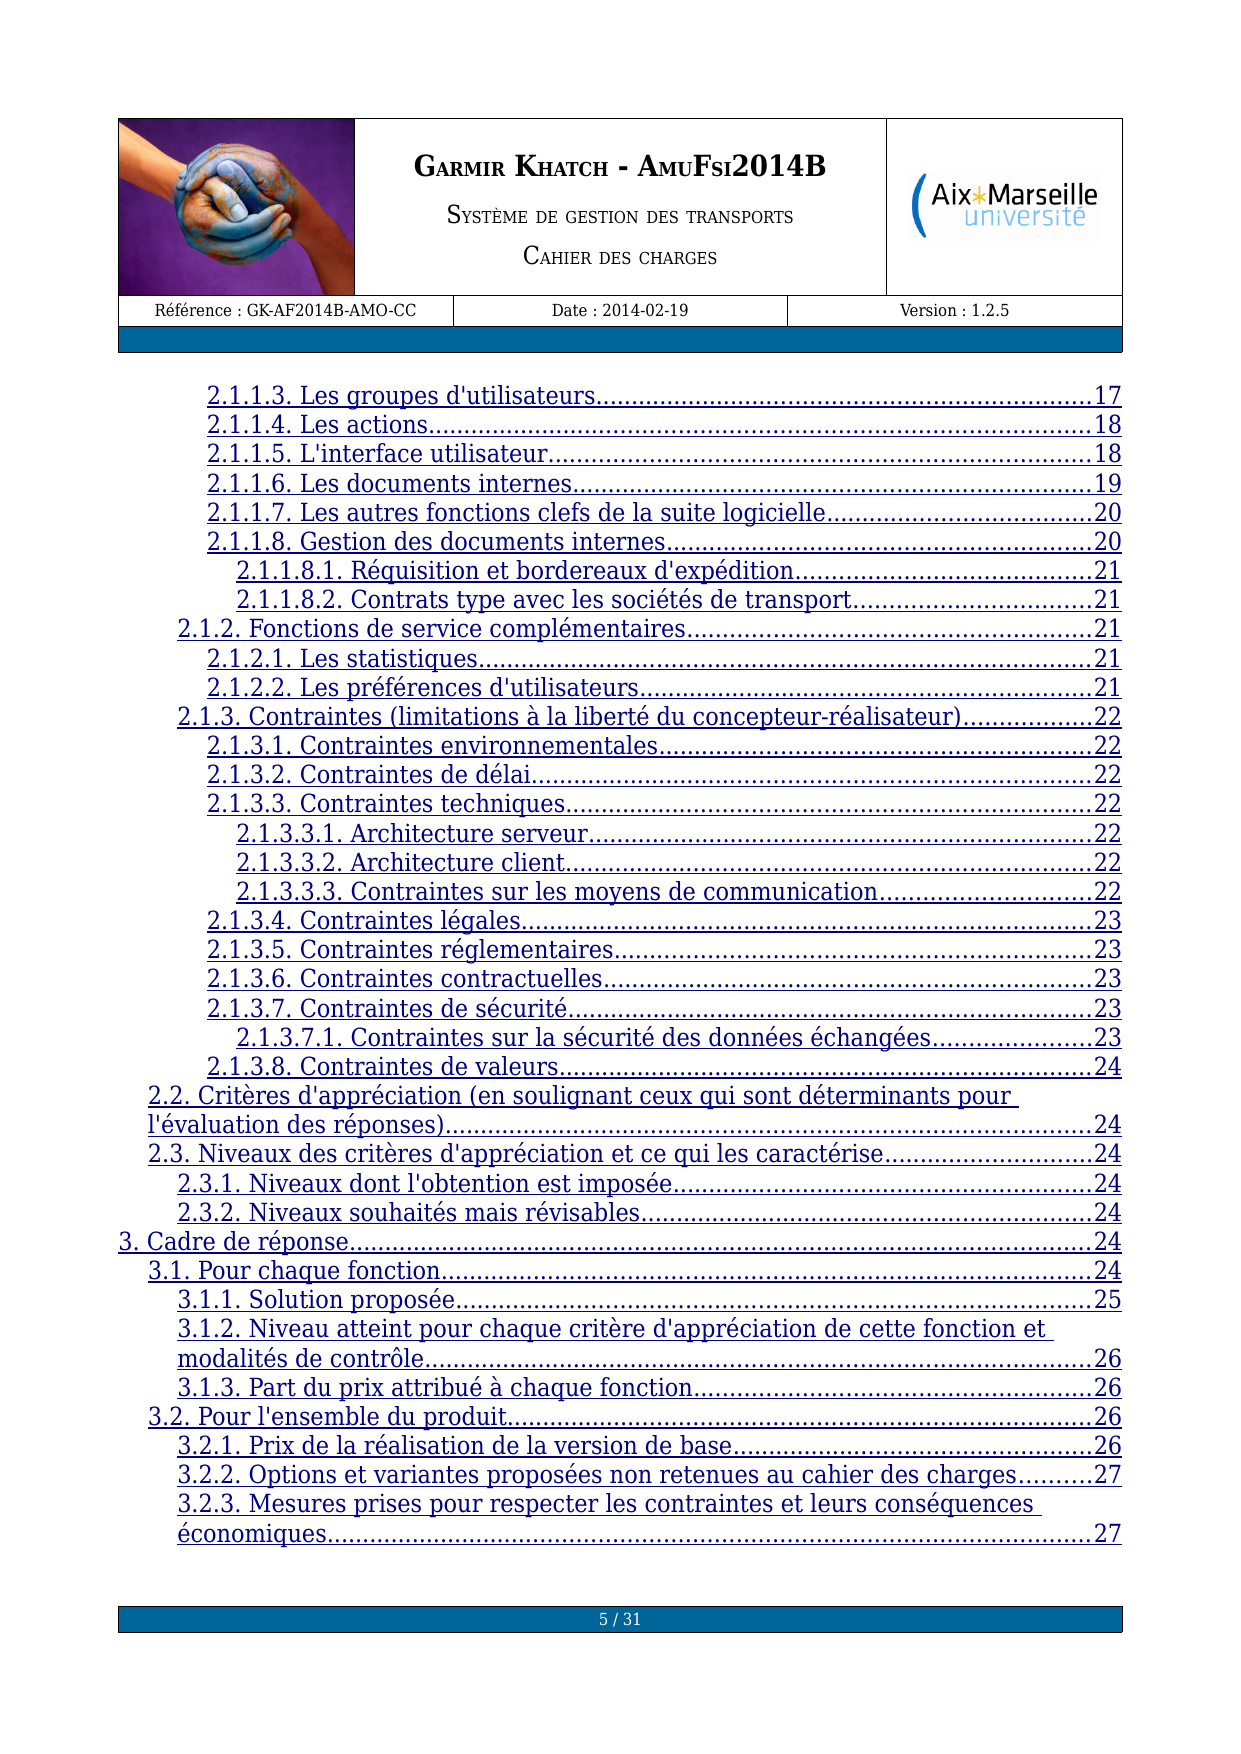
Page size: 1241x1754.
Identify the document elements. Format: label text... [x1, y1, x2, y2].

text 2.1.1.3. Les groupes d'utilisateurs 17 [207, 381, 1122, 406]
text 2.1.3.6. Contraintes contractuelles 23 [207, 964, 1122, 990]
text 2.1.3.8. Contraintes de valeurs 24 [207, 1052, 1122, 1077]
text 2.1.3.2. Contraintes de délai 22 [207, 760, 1122, 786]
text 2.1.3.1. Contraintes environnementales 22 [207, 731, 1122, 756]
text 3.1. Pour chaque fonction 24 [148, 1256, 1122, 1281]
text 2.1.1.5. L'interface utilisateur 18 [207, 439, 1122, 465]
text 3.2. Pour l'ensemble du produit 26 [148, 1402, 1122, 1427]
text 2.1.3.4. Contraintes légales 23 [207, 906, 1122, 931]
text 2.1.1.6. Les documents internes 19 [207, 469, 1122, 494]
text 2.1.3.5. Contraintes réglementaires 23 [207, 935, 1122, 961]
text 2.1.1.8.2. Contrats type avec les sociétés de transport 21 [236, 585, 1122, 611]
text 2.1.3.3.1. Architecture serveur 22 [236, 819, 1122, 844]
text 2.1.1.8. Gestion des documents internes 20 [207, 527, 1122, 552]
text 2.1.2.1. Les statistiques 21 [207, 644, 1122, 669]
text 2.3. Niveaux des critères d'appréciation et ce qui les caractérise 24 [148, 1139, 1122, 1165]
picture [119, 119, 354, 295]
text 3.2.1. Prix de la réalisation de la version de base 26 [177, 1431, 1122, 1456]
text 2.1.3. Contraintes (limitations à la liberté du concepteur-réalisateur) 22 [177, 702, 1122, 727]
text 3.1.2. Niveau atteint pour chaque critère d'appréciation de cette fonction et modalités de contrôle 26 [177, 1314, 1122, 1369]
text 2.1.2.2. Les préférences d'utilisateurs 21 [207, 673, 1122, 698]
text 2.2. Critères d'appréciation (en soulignant ceux qui sont déterminants pour l'évaluation des réponses) 24 [148, 1081, 1122, 1136]
text 2.1.3.7.1. Contraintes sur la sécurité des données échangées 23 [236, 1023, 1122, 1048]
text 2.1.1.7. Les autres fonctions clefs de la suite logicielle 20 [207, 498, 1122, 523]
text 2.3.1. Niveaux dont l'obtention est imposée 24 [177, 1169, 1122, 1194]
text 3.2.2. Options et variantes proposées non retenues au cahier des charges 27 [177, 1460, 1122, 1486]
text 2.3.2. Niveaux souhaités mais révisables 24 [177, 1198, 1122, 1223]
text 2.1.1.4. Les actions 18 [207, 410, 1122, 436]
text 2.1.1.8.1. Réquisition et bordereaux d'expédition 21 [236, 556, 1122, 581]
text 3. Cadre de réponse 24 [118, 1227, 1122, 1252]
text 2.1.3.7. Contraintes de sécurité 23 [207, 994, 1122, 1019]
picture [887, 126, 1122, 288]
text 3.1.1. Solution proposée 25 [177, 1285, 1122, 1311]
text 3.1.3. Part du prix attribué à chaque fonction 26 [177, 1373, 1122, 1398]
text 2.1.2. Fonctions de service complémentaires 21 [177, 614, 1122, 640]
text 2.1.3.3.3. Contraintes sur les moyens de communication 22 [236, 877, 1122, 902]
text 2.1.3.3.2. Architecture client 22 [236, 848, 1122, 873]
text 2.1.3.3. Contraintes techniques 22 [207, 789, 1122, 815]
text 3.2.3. Mesures prises pour respecter les contraintes et leurs conséquences économiques 27 [177, 1489, 1122, 1544]
